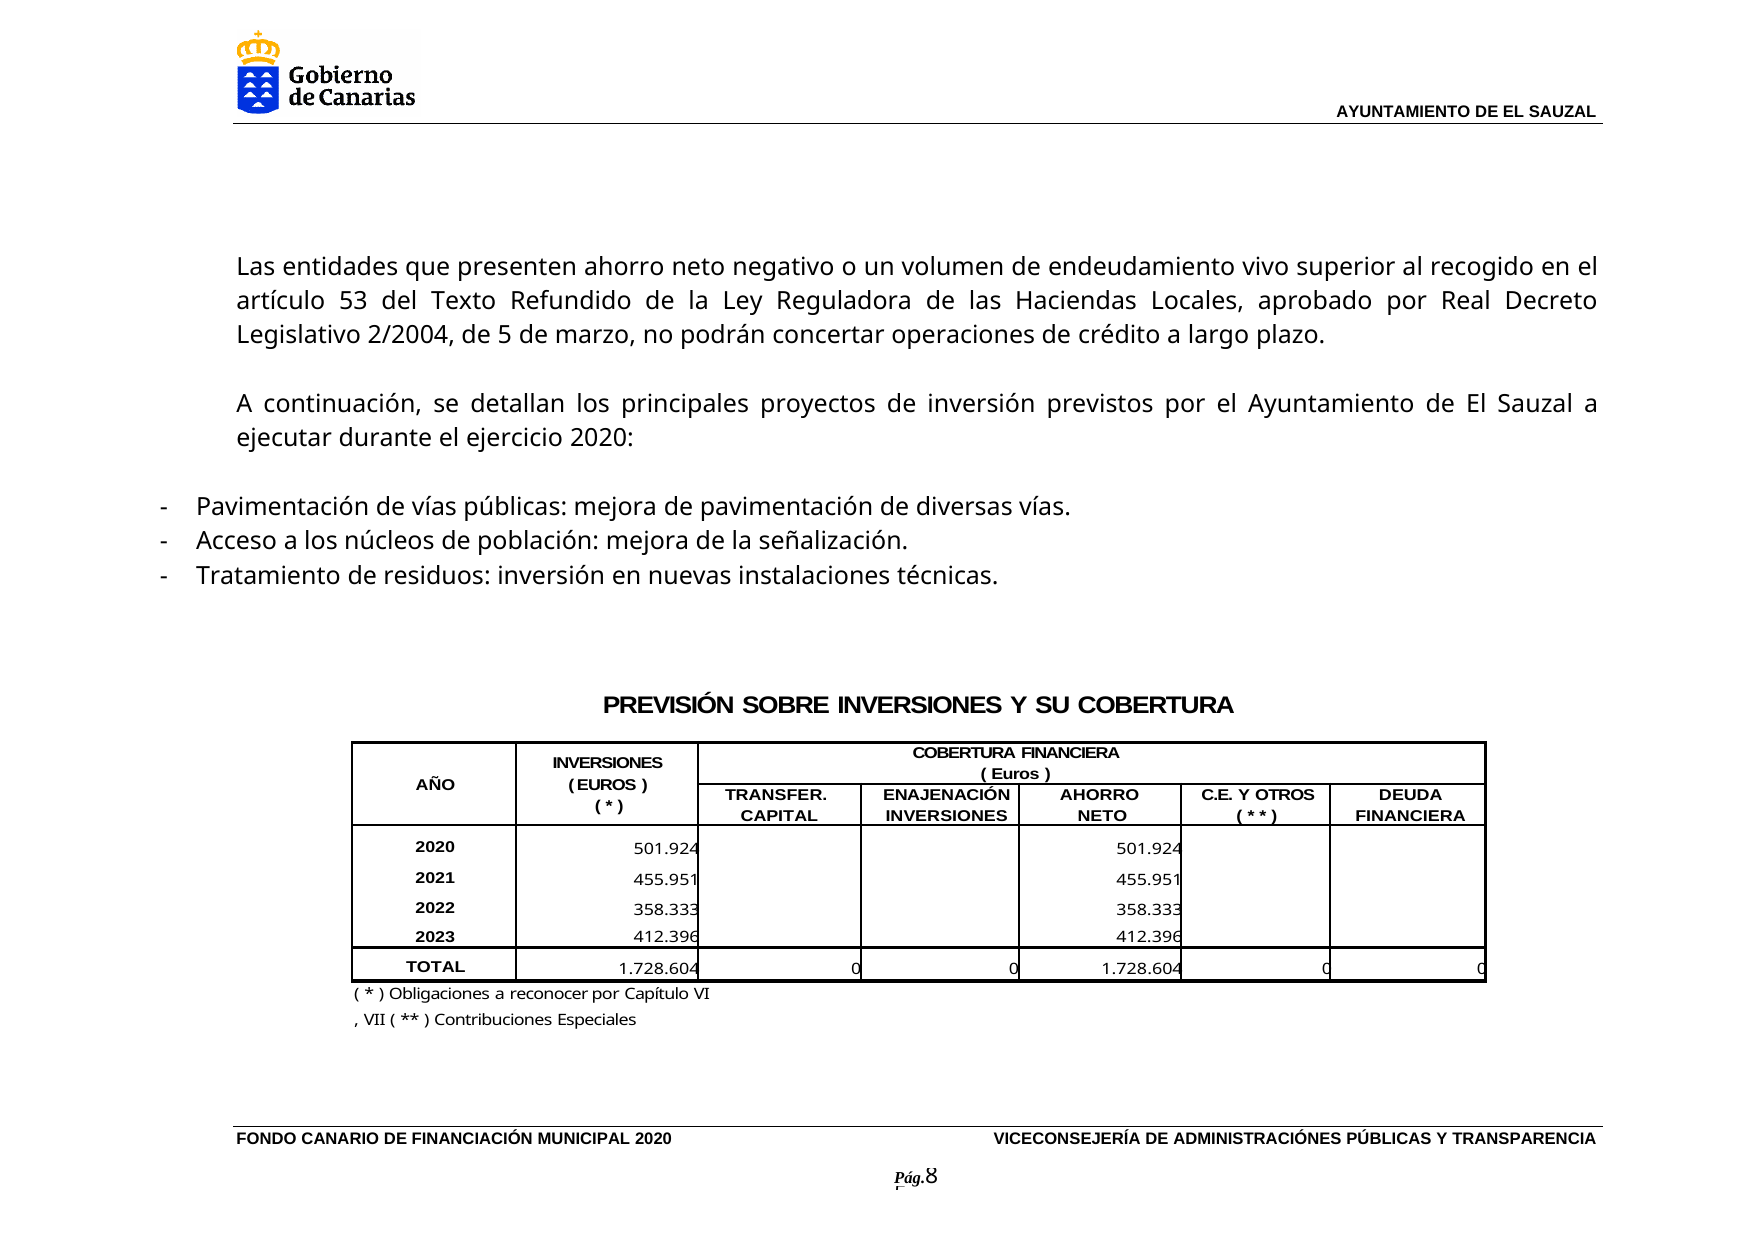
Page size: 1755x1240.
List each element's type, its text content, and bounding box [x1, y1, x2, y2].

table_cell [862, 826, 1018, 946]
text ( * ) Obligaciones a reconocer por Capítulo VI , VII ( ** ) Contribuciones Especiales [354, 983, 718, 1029]
table_cell DEUDA FINANCIERA [1331, 785, 1484, 824]
table_header INVERSIONES ( EUROS ) ( * ) [517, 744, 697, 824]
table_cell C.E. Y OTROS ( * * ) [1182, 785, 1329, 824]
table_cell 412.396 [517, 920, 697, 946]
table_cell 501.924 [1020, 826, 1180, 859]
table_cell 358.333 [1020, 890, 1180, 920]
text Las entidades que presenten ahorro neto negativo o un volumen de endeudamiento vivo superior al recogido en el artículo 53 del Texto Refundido de la Ley Reguladora de las Haciendas Locales, aprobado por Real Decreto Legislativo 2/2004, de 5 de marzo, no podrán concertar operaciones de crédito a largo plazo. [236, 248, 1600, 351]
table_cell TRANSFER. CAPITAL [699, 785, 860, 824]
table_cell 455.951 [1020, 860, 1180, 890]
table_cell [1182, 826, 1329, 946]
table_cell AHORRO NETO [1020, 785, 1180, 824]
table_cell 0 [699, 949, 860, 979]
list Pavimentación de vías públicas: mejora de pavimentación de diversas vías. [159, 488, 1639, 522]
table_cell 1.728.604 [517, 949, 697, 979]
table_cell 358.333 [517, 890, 697, 920]
table_cell ENAJENACIÓN INVERSIONES [862, 785, 1018, 824]
table_header AÑO [353, 744, 515, 824]
text PREVISIÓN SOBRE INVERSIONES Y SU COBERTURA [503, 691, 1335, 719]
table_cell 2020 [353, 826, 515, 859]
list Tratamiento de residuos: inversión en nuevas instalaciones técnicas. [159, 557, 1639, 592]
table_cell 0 [1182, 949, 1329, 979]
table_cell 501.924 [517, 826, 697, 859]
table_cell 455.951 [517, 860, 697, 890]
list Acceso a los núcleos de población: mejora de la señalización. [159, 523, 1639, 557]
table_cell [1331, 826, 1484, 946]
text A continuación, se detallan los principales proyectos de inversión previstos por el Ayuntamiento de El Sauzal a ejecutar durante el ejercicio 2020: [236, 385, 1600, 454]
table_cell 2021 [353, 860, 515, 890]
table_cell TOTAL [353, 949, 515, 979]
table_header COBERTURA FINANCIERA ( Euros ) [699, 744, 1484, 782]
table_cell 2023 [353, 920, 515, 946]
table_cell 1.728.604 [1020, 949, 1180, 979]
table_cell 0 [1331, 949, 1484, 979]
table_cell [699, 826, 860, 946]
table_cell 412.396 [1020, 920, 1180, 946]
table_cell 0 [862, 949, 1018, 979]
table_cell 2022 [353, 890, 515, 920]
